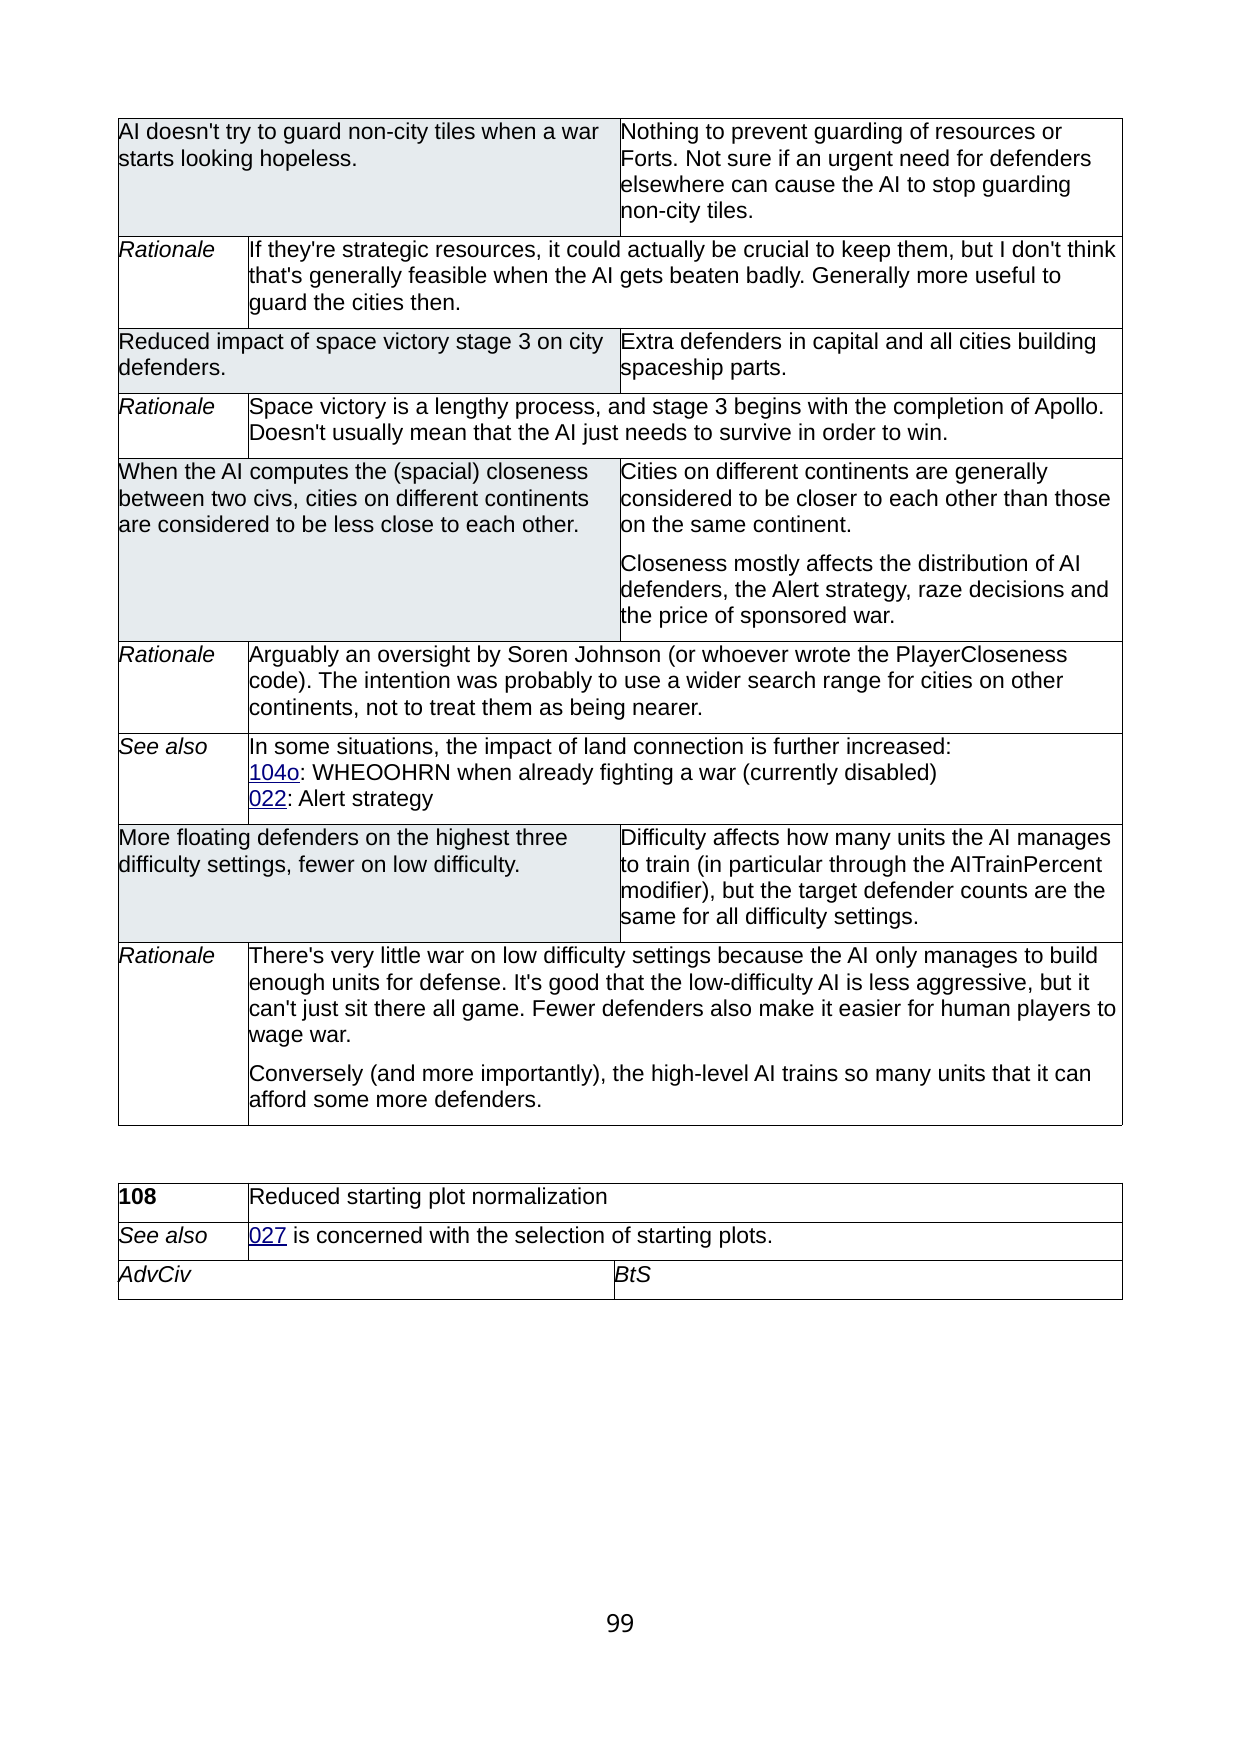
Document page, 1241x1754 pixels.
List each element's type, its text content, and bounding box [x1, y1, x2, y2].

table_cell Rationale [119, 394, 248, 458]
table_cell There's very little war on low difficulty settings because the AI only manages to build enough units for defense. It's good that the low-difficulty AI is less aggressive, but it can't just sit there all game. Fewer defenders also make it easier for human players to wage war. Conversely (and more importantly), the high-level AI trains so many units that it can afford some more defenders. [249, 943, 1122, 1125]
table_cell Arguably an oversight by Soren Johnson (or whoever wrote the PlayerCloseness code). The intention was probably to use a wider search range for cities on other continents, not to treat them as being nearer. [249, 642, 1122, 733]
table_cell Nothing to prevent guarding of resources or Forts. Not sure if an urgent need for defenders elsewhere can cause the AI to stop guarding non-city tiles. [621, 119, 1122, 236]
table_cell Reduced impact of space victory stage 3 on city defenders. [119, 329, 620, 393]
table_cell AI doesn't try to guard non-city tiles when a war starts looking hopeless. [119, 119, 620, 236]
table_cell If they're strategic resources, it could actually be crucial to keep them, but I don't think that's generally feasible when the AI gets beaten badly. Generally more useful to guard the cities then. [249, 237, 1122, 328]
table_cell BtS [615, 1261, 1122, 1299]
table_cell Cities on different continents are generally considered to be closer to each other than those on the same continent. Closeness mostly affects the distribution of AI defenders, the Alert strategy, raze decisions and the price of sponsored war. [621, 459, 1122, 641]
table_cell When the AI computes the (spacial) closeness between two civs, cities on different continents are considered to be less close to each other. [119, 459, 620, 641]
table_cell Difficulty affects how many units the AI manages to train (in particular through the AITrainPercent modifier), but the target defender counts are the same for all difficulty settings. [621, 825, 1122, 942]
table_cell Space victory is a lengthy process, and stage 3 begins with the completion of Apollo. Doesn't usually mean that the AI just needs to survive in order to win. [249, 394, 1122, 458]
table_header Reduced starting plot normalization [249, 1184, 1122, 1222]
table_cell Rationale [119, 943, 248, 1125]
table_cell Rationale [119, 237, 248, 328]
table_cell Extra defenders in capital and all cities building spaceship parts. [621, 329, 1122, 393]
table_header 108 [119, 1184, 248, 1222]
table_cell See also [119, 734, 248, 824]
table_cell More floating defenders on the highest three difficulty settings, fewer on low difficulty. [119, 825, 620, 942]
table_cell In some situations, the impact of land connection is further increased: 104o: WHEOOHRN when already fighting a war (currently disabled) 022: Alert strategy [249, 734, 1122, 824]
table_cell 027 is concerned with the selection of starting plots. [249, 1223, 1122, 1260]
table_cell Rationale [119, 642, 248, 733]
table_cell See also [119, 1223, 248, 1260]
table_cell AdvCiv [119, 1261, 614, 1299]
